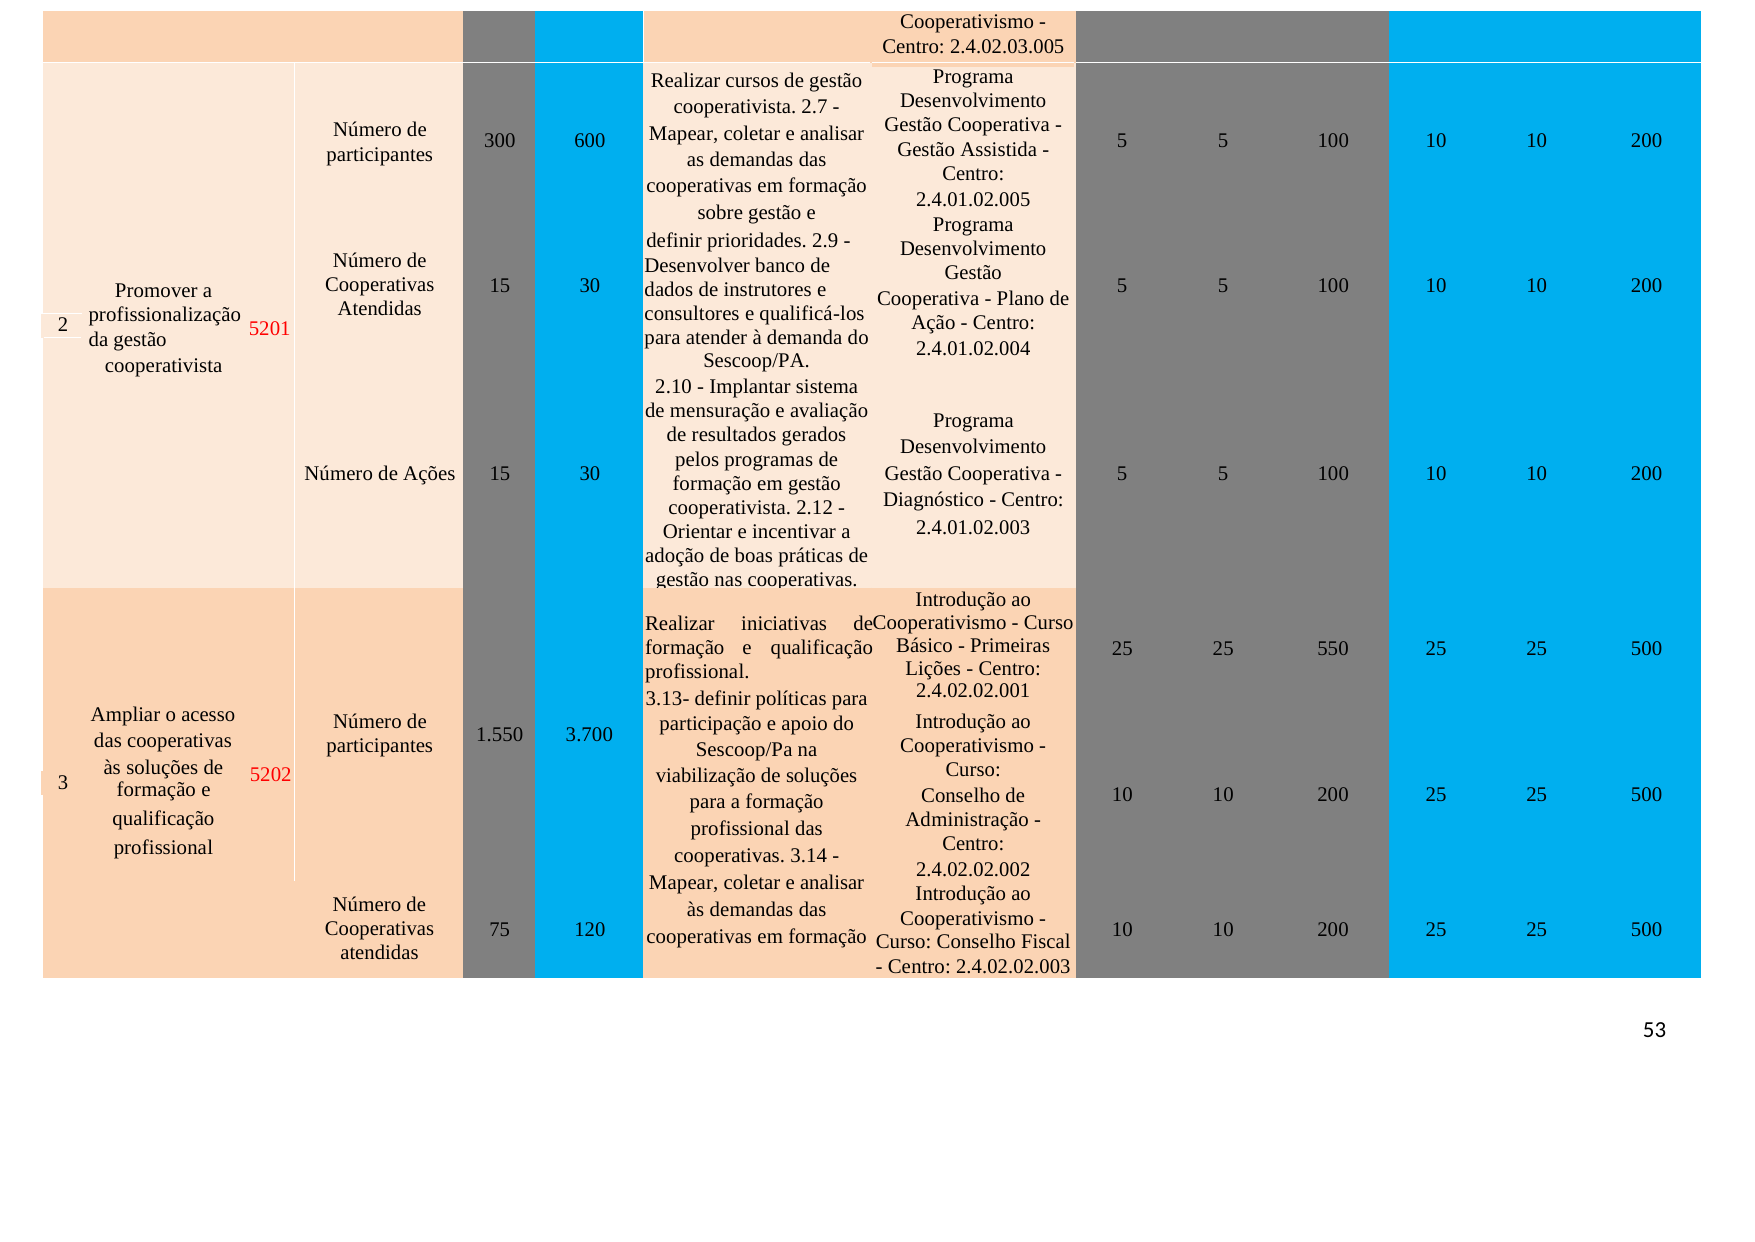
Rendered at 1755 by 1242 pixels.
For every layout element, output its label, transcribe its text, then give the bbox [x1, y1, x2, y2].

table_cell Programa Desenvolvimento Gestão Cooperativa - Plano de Ação - Centro: 2.4.01.02.004 [872, 212, 1074, 360]
table_cell 5 5 100 [1076, 63, 1389, 212]
table_cell 5 5 100 [1076, 212, 1389, 360]
table_cell 25 25 500 [1389, 881, 1701, 978]
table_cell 600 [535, 63, 643, 212]
table_cell 3 [44, 771, 81, 795]
table_cell [43, 338, 82, 588]
table_header [463, 11, 535, 62]
table_cell 15 [463, 212, 535, 360]
table_cell 25 25 500 [1389, 588, 1701, 709]
table_cell [43, 795, 82, 978]
table_cell Realizar iniciativas de formação e qualificação profissional. 3.13- definir políticas para participação e apoio do Sescoop/Pa na viabilização de soluções para a formação profissional das cooperativas. 3.14 - Mapear, coletar e analisar às demandas das cooperativas em formação [645, 588, 870, 978]
table_header [43, 11, 463, 62]
table_cell Número de participantes [295, 63, 463, 212]
table_cell Promover a profissionalização 5201 da gestão cooperativista [82, 63, 294, 588]
table_cell 10 10 200 [1389, 212, 1701, 360]
table_cell Número de Cooperativas atendidas [296, 881, 462, 978]
table_header [1389, 11, 1701, 62]
table_header [644, 11, 870, 62]
table_cell 1.550 [463, 588, 535, 881]
table_cell 10 10 200 [1076, 881, 1389, 978]
table_cell 2 [44, 314, 81, 337]
table_header Cooperativismo - Centro: 2.4.02.03.005 [872, 11, 1074, 62]
table_cell 120 [535, 881, 643, 978]
table_cell [43, 588, 82, 771]
table_cell 25 25 550 [1076, 588, 1389, 709]
table_cell Introdução ao Cooperativismo - Curso: Conselho Fiscal - Centro: 2.4.02.02.003 [872, 881, 1074, 978]
table_cell Programa Desenvolvimento Gestão Cooperativa - Gestão Assistida - Centro: 2.4.01.02.005 [872, 67, 1074, 212]
table_cell 15 [463, 360, 535, 588]
table_cell Número de Ações [295, 360, 463, 588]
table_cell Número de Cooperativas Atendidas [295, 212, 463, 360]
table_cell 300 [463, 63, 535, 212]
table_cell 25 25 500 [1389, 709, 1701, 881]
table_cell 10 10 200 [1389, 63, 1701, 212]
table_cell Programa Desenvolvimento Gestão Cooperativa - Diagnóstico - Centro: 2.4.01.02.003 [872, 360, 1074, 588]
table_cell 3.700 [535, 588, 643, 881]
table_cell 5 5 100 [1076, 360, 1389, 588]
table_cell 10 10 200 [1076, 709, 1389, 881]
table_cell Introdução ao Cooperativismo - Curso Básico - Primeiras Lições - Centro: 2.4.02.02.001 [872, 588, 1074, 709]
table_cell 30 [535, 212, 643, 360]
table_cell Realizar cursos de gestão cooperativista. 2.7 - Mapear, coletar e analisar as demandas das cooperativas em formação sobre gestão e definir prioridades. 2.9 - Desenvolver banco de dados de instrutores e consultores e qualificá-los para atender à demanda do Sescoop/PA. 2.10 - Implantar sistema de mensuração e avaliação de resultados gerados pelos programas de formação em gestão cooperativista. 2.12 - Orientar e incentivar a adoção de boas práticas de gestão nas cooperativas. [645, 63, 870, 588]
table_header [1076, 11, 1389, 62]
table_cell Introdução ao Cooperativismo - Curso: Conselho de Administração - Centro: 2.4.02.02.002 [872, 709, 1074, 881]
table_cell [43, 63, 82, 313]
table_cell 10 10 200 [1389, 360, 1701, 588]
table_cell Ampliar o acesso das cooperativas às soluções de formação e 5202 qualificação profissional [82, 588, 294, 978]
text 53 [33, 1016, 1666, 1043]
table_cell 30 [535, 360, 643, 588]
table_cell 75 [463, 881, 535, 978]
table_header [535, 11, 643, 62]
table_cell Número de participantes [295, 588, 463, 881]
